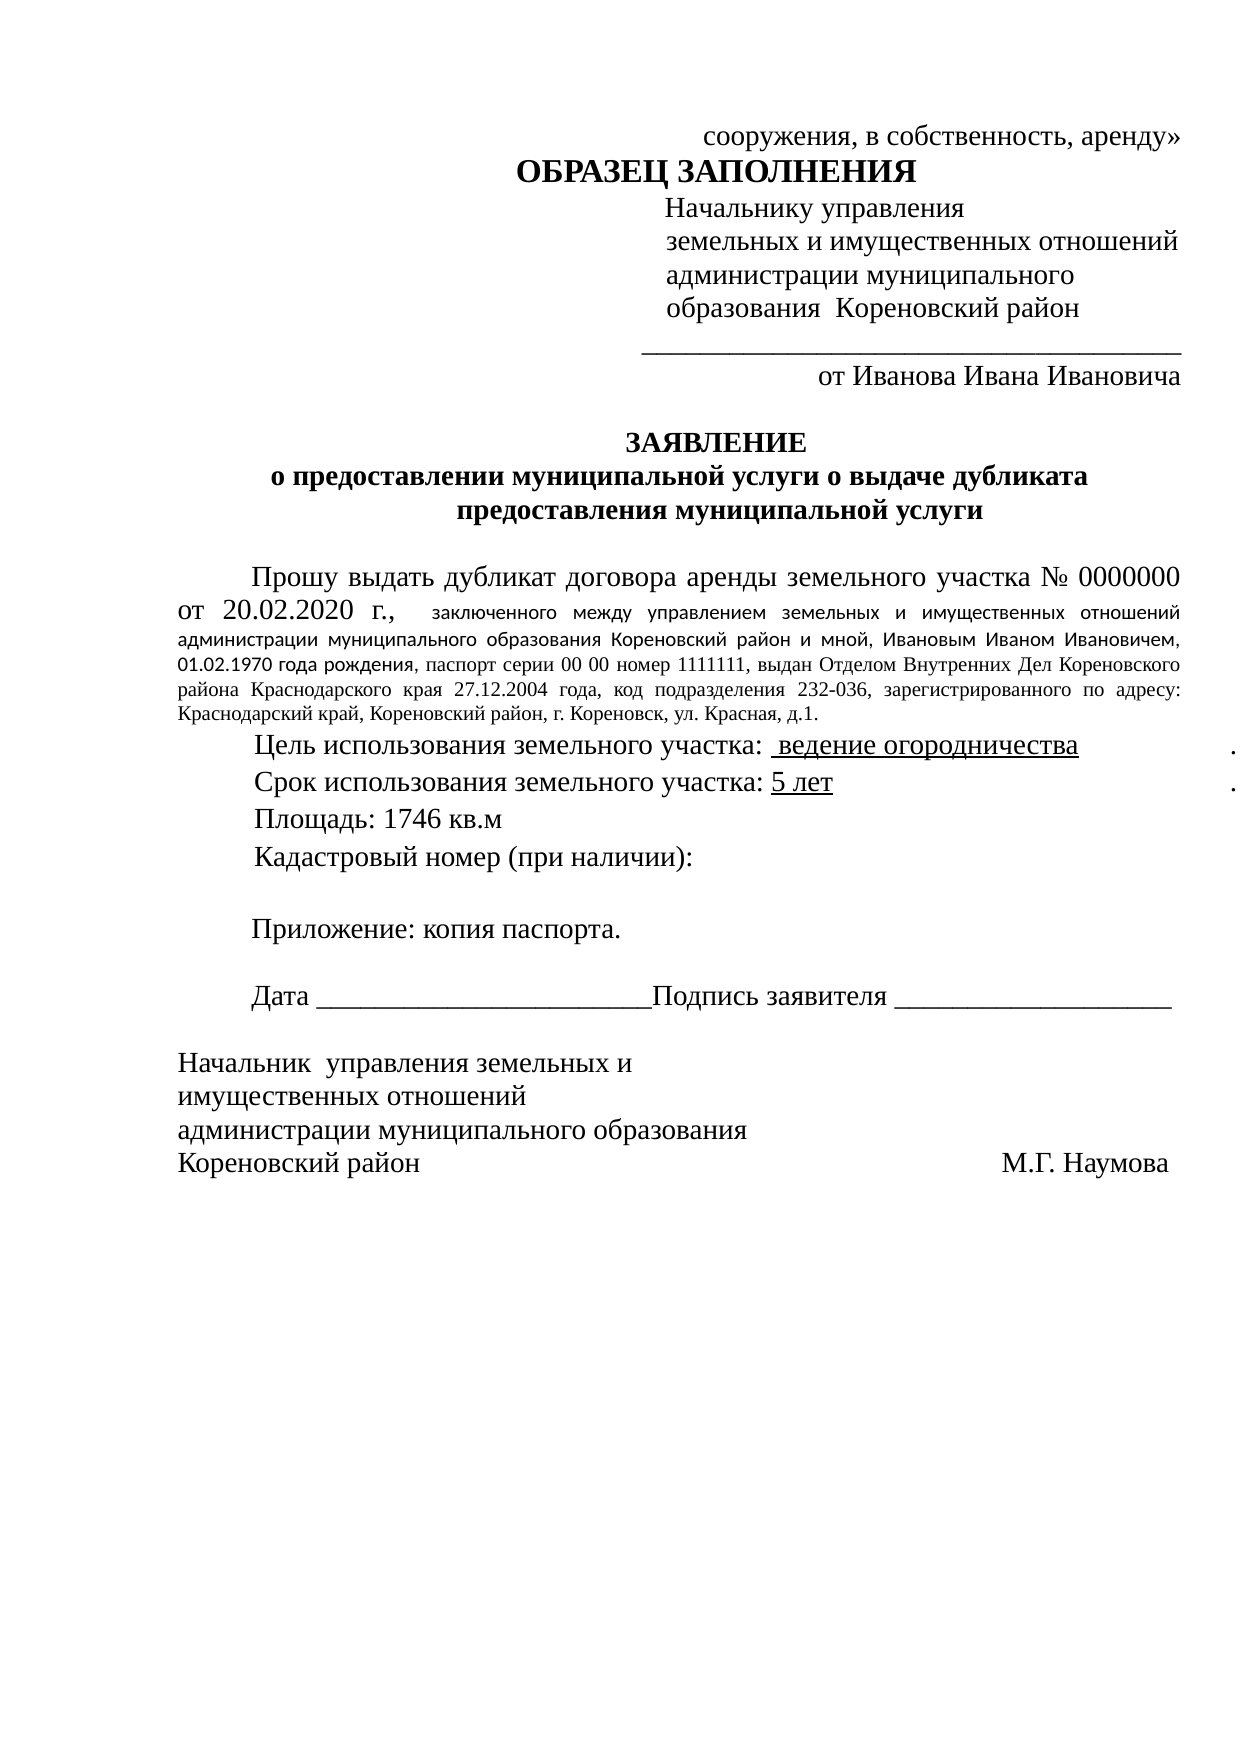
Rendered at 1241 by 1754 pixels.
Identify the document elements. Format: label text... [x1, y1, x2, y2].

table_cell Площадь: 1746 кв.м [177, 798, 1196, 834]
table_cell Кадастровый номер (при наличии): [177, 835, 1196, 877]
table_cell . [1196, 761, 1232, 798]
text ЗАЯВЛЕНИЕ о предоставлении муниципальной услуги о выдаче дубликата [177, 425, 1181, 492]
text образования Кореновский район [177, 291, 1181, 324]
text предоставления муниципальной услуги [177, 492, 1181, 525]
text Дата _______________________Подпись заявителя ___________________ [177, 978, 1181, 1011]
text ОБРАЗЕЦ ЗАПОЛНЕНИЯ [177, 152, 1181, 190]
table_header Цель использования земельного участка: [177, 725, 768, 761]
text администрации муниципального [177, 257, 1181, 291]
text Приложение: копия паспорта. [177, 911, 1181, 944]
table_cell [1196, 798, 1232, 834]
text Начальнику управления [177, 190, 1181, 223]
table_cell Срок использования земельного участка: [177, 761, 768, 798]
table_cell [1196, 835, 1232, 877]
text имущественных отношений [177, 1078, 1181, 1112]
table_cell 5 лет [768, 761, 1196, 798]
text _____________________________________ [177, 324, 1181, 358]
text Начальник управления земельных и [177, 1045, 1181, 1078]
text Кореновский район М.Г. Наумова [177, 1146, 1181, 1179]
text земельных и имущественных отношений [177, 223, 1181, 257]
text Прошу выдать дубликат договора аренды земельного участка № 0000000 от 20.02.2020 г., заключенного между управлением земельных и имущественных отношений администрации муниципального образования Кореновский район и мной, Ивановым Иваном Ивановичем, 01.02.1970 года рождения, паспорт серии 00 00 номер 1111111, выдан Отделом Внутренних Дел Кореновского района Краснодарского края 27.12.2004 года, код подразделения 232-036, зарегистрированного по адресу: Краснодарский край, Кореновский район, г. Кореновск, ул. Красная, д.1. [177, 559, 1181, 725]
table_header . [1196, 725, 1232, 761]
text администрации муниципального образования [177, 1112, 1181, 1146]
text от Иванова Ивана Ивановича [177, 358, 1181, 391]
text сооружения, в собственность, аренду» [177, 118, 1181, 152]
table_header ведение огородничества [768, 725, 1196, 761]
